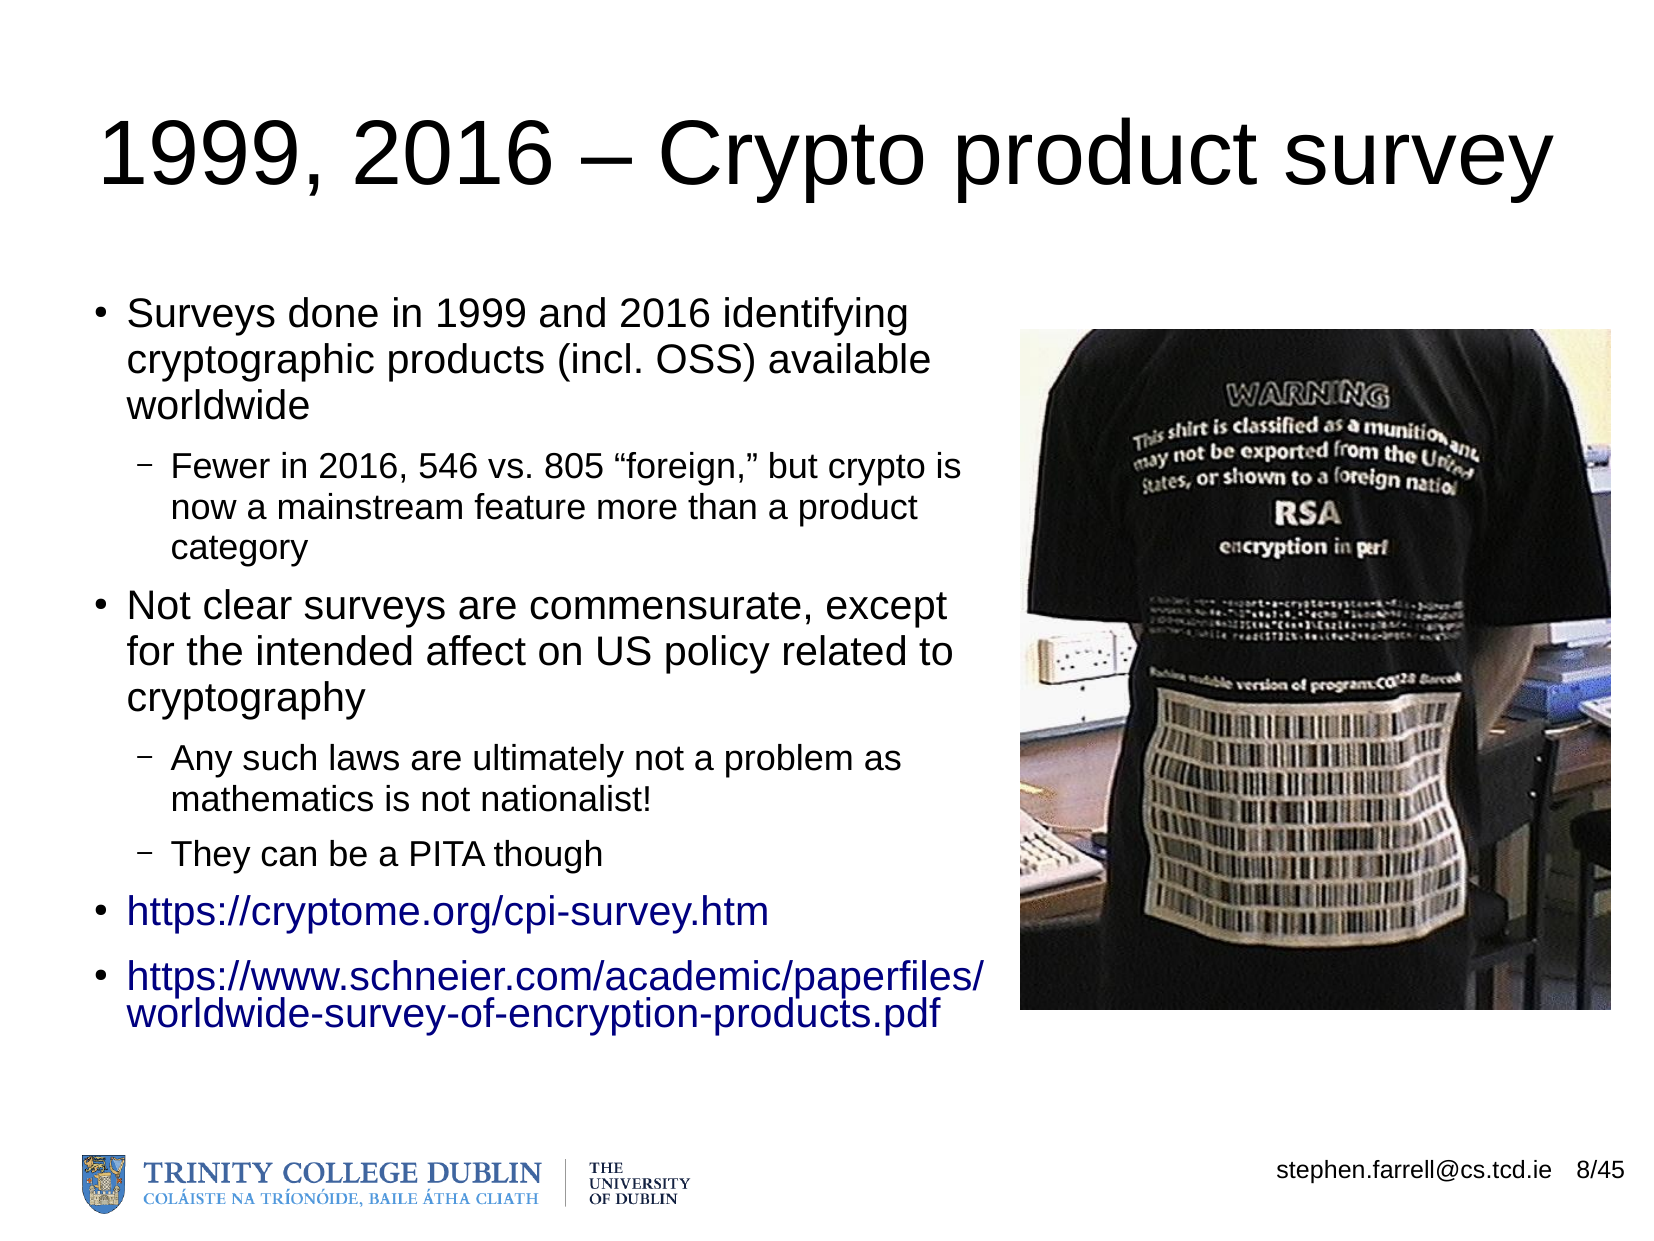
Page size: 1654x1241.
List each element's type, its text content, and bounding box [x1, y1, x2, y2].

list Surveys done in 1999 and 2016 identifying cryptographic products (incl. OSS) available worldwide Fewer in 2016, 546 vs. 805 “foreign,” but crypto is now a mainstream feature more than a product category Not clear surveys are commensurate, except for the intended affect on US policy related to cryptography Any such laws are ultimately not a problem as mathematics is not nationalist! They can be a PITA though https://cryptome.org/cpi-survey.htm https://www.schneier.com/academic/paperfiles/worldwide-survey-of-encryption-products.pdf [82, 290, 991, 1010]
picture [1020, 329, 1611, 1010]
picture [82, 1155, 694, 1214]
title 1999, 2016 – Crypto product survey [82, 49, 1571, 257]
